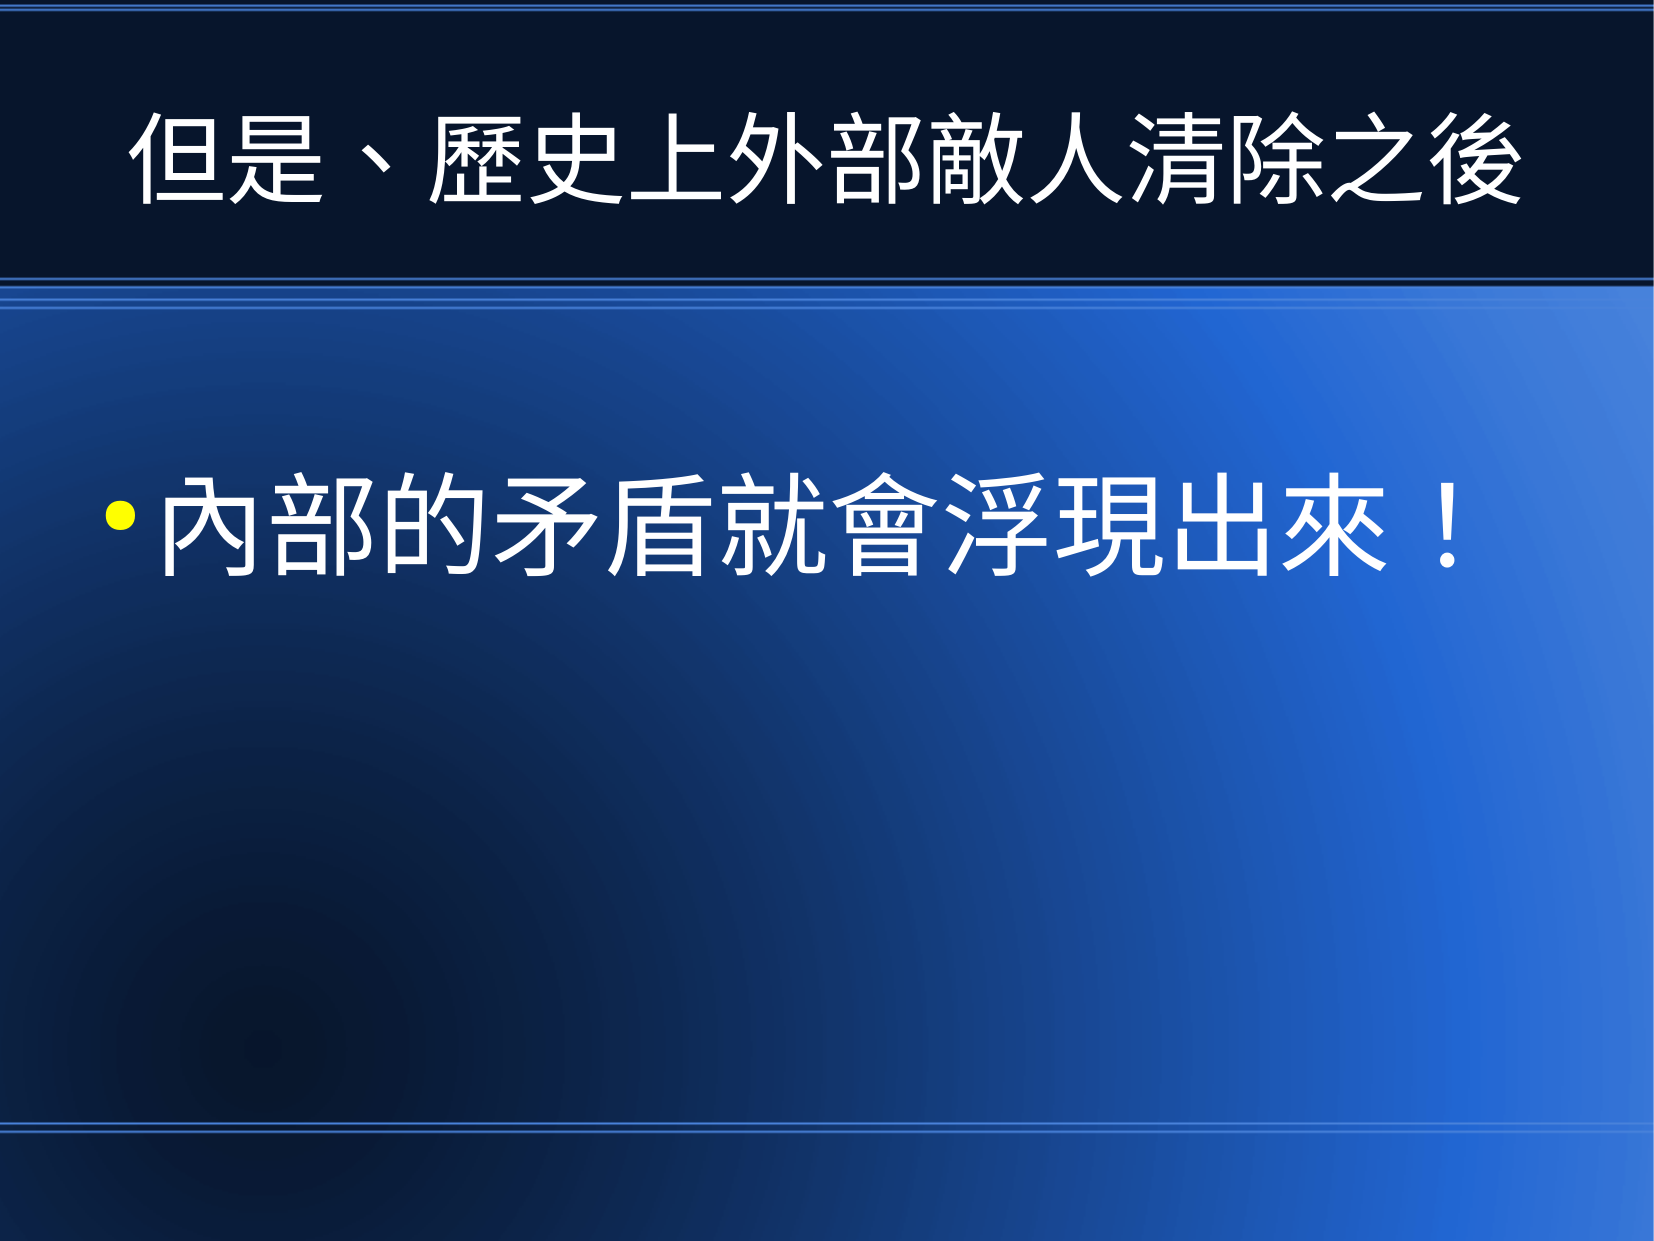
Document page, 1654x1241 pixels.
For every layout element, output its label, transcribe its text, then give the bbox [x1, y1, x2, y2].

list 內部的矛盾就會浮現出來！ [82, 355, 1571, 1241]
title 但是、歷史上外部敵人清除之後 [82, 49, 1571, 257]
picture [0, 0, 1654, 1241]
